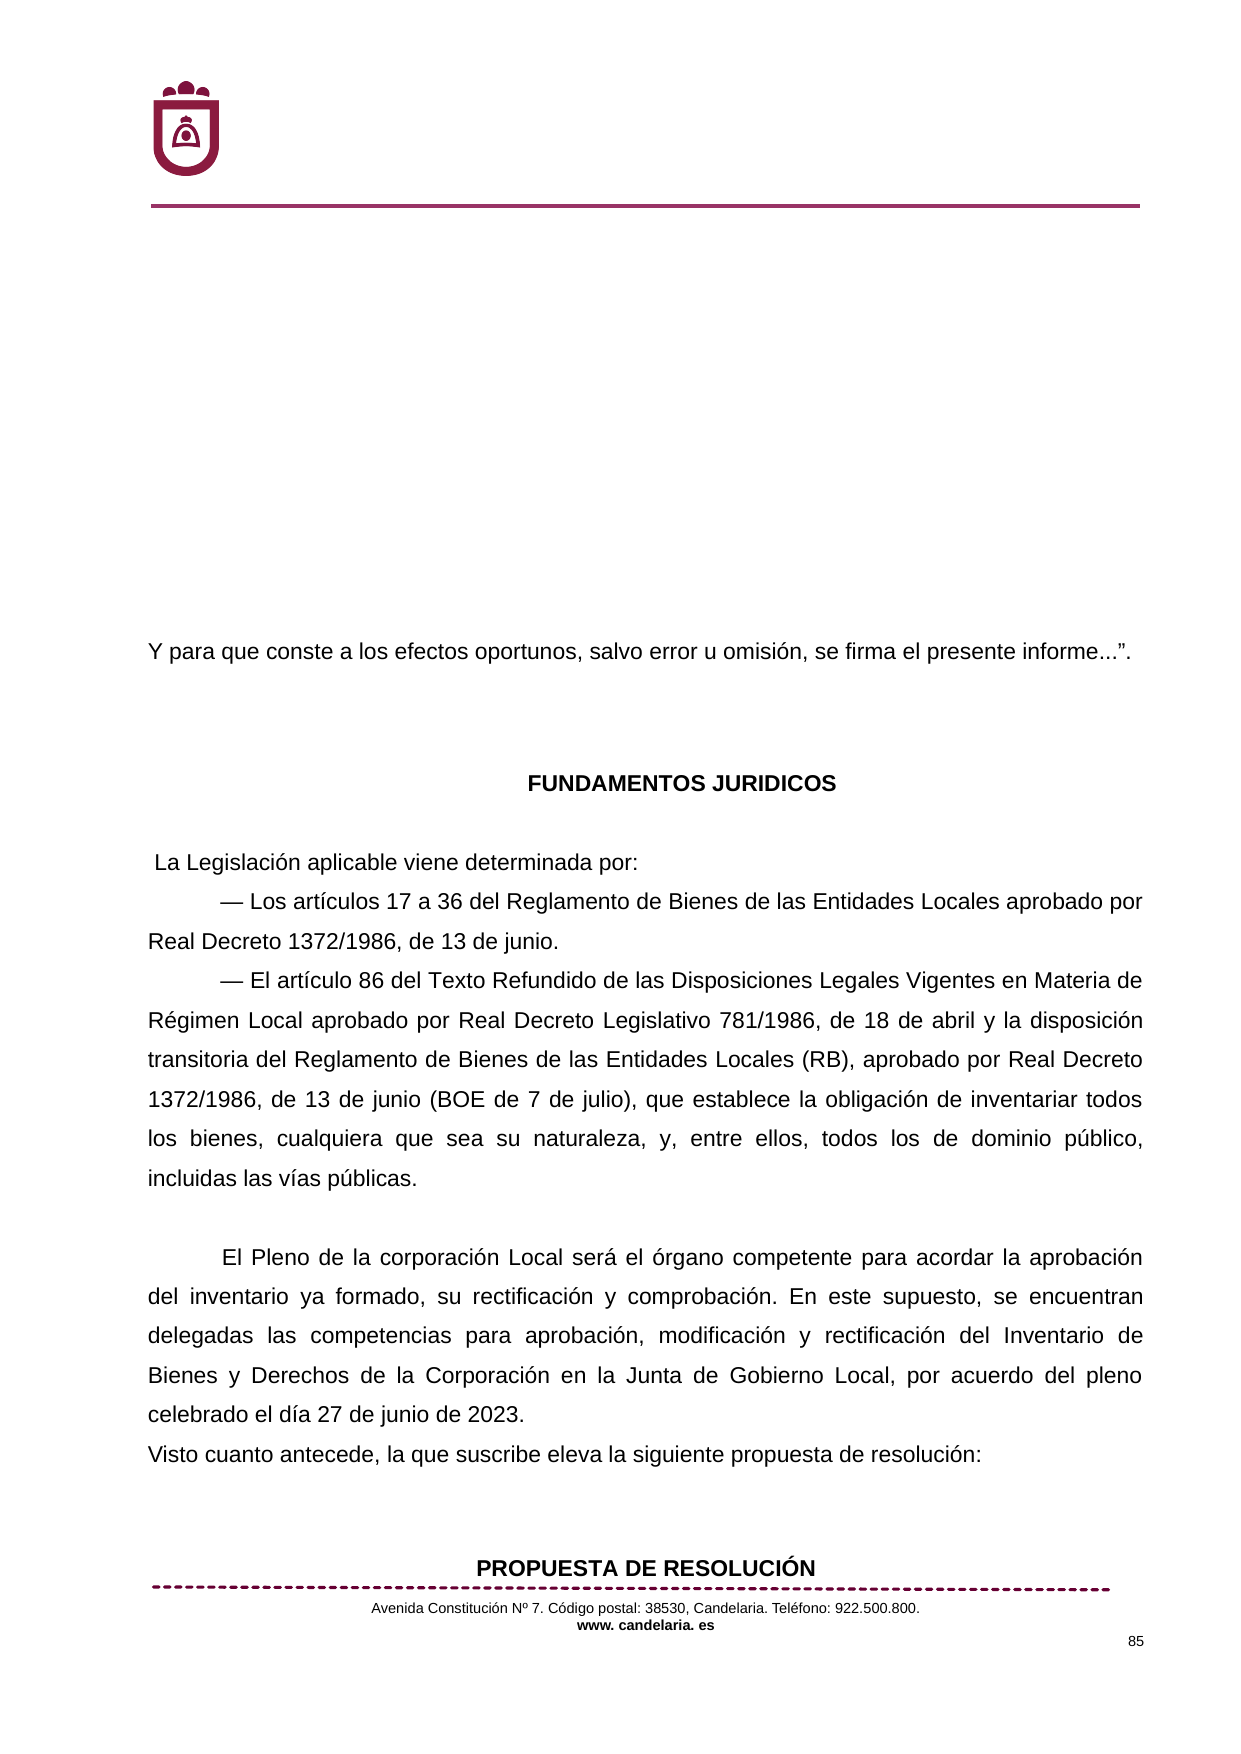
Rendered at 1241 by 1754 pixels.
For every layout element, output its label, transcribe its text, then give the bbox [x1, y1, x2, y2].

text Y para que conste a los efectos oportunos, salvo error u omisión, se firma el presente informe...”. [148, 638, 1144, 664]
text Visto cuanto antecede, la que suscribe eleva la siguiente propuesta de resolución: [148, 1441, 1144, 1467]
text — Los artículos 17 a 36 del Reglamento de Bienes de las Entidades Locales aprobado por Real Decreto 1372/1986, de 13 de junio. [148, 888, 1144, 954]
text El Pleno de la corporación Local será el órgano competente para acordar la aprobación del inventario ya formado, su rectificación y comprobación. En este supuesto, se encuentran delegadas las competencias para aprobación, modificación y rectificación del Inventario de Bienes y Derechos de la Corporación en la Junta de Gobierno Local, por acuerdo del pleno celebrado el día 27 de junio de 2023. [148, 1243, 1144, 1428]
text PROPUESTA DE RESOLUCIÓN [148, 1555, 1144, 1581]
text La Legislación aplicable viene determinada por: [148, 849, 1144, 875]
text FUNDAMENTOS JURIDICOS [148, 770, 1144, 796]
text — El artículo 86 del Texto Refundido de las Disposiciones Legales Vigentes en Materia de Régimen Local aprobado por Real Decreto Legislativo 781/1986, de 18 de abril y la disposición transitoria del Reglamento de Bienes de las Entidades Locales (RB), aprobado por Real Decreto 1372/1986, de 13 de junio (BOE de 7 de julio), que establece la obligación de inventariar todos los bienes, cualquiera que sea su naturaleza, y, entre ellos, todos los de dominio público, incluidas las vías públicas. [148, 967, 1144, 1191]
